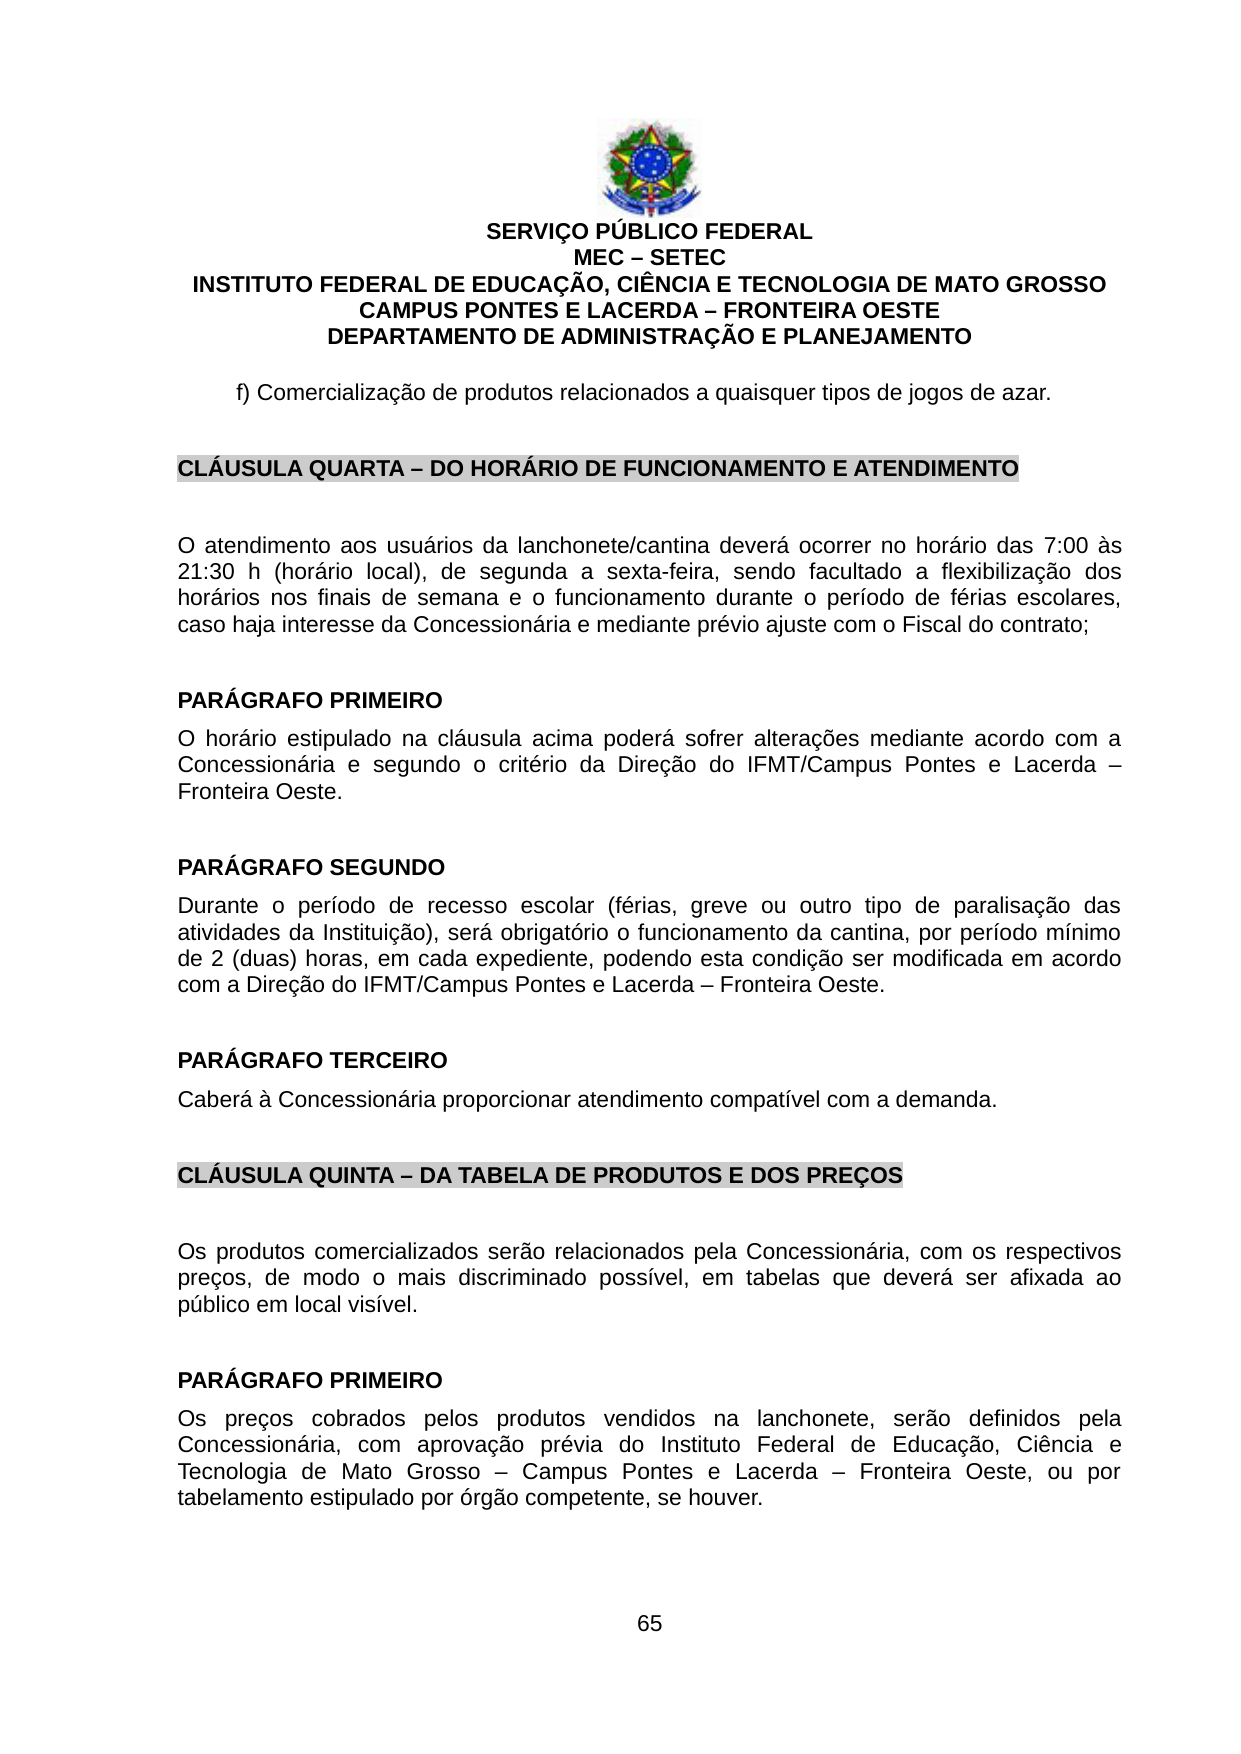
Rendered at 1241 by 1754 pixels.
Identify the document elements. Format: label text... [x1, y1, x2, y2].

text Durante o período de recesso escolar (férias, greve ou outro tipo de paralisação das atividades da Instituição), será obrigatório o funcionamento da cantina, por período mínimo de 2 (duas) horas, em cada expediente, podendo esta condição ser modificada em acordo com a Direção do IFMT/Campus Pontes e Lacerda – Fronteira Oeste. [177, 892, 1122, 997]
text PARÁGRAFO PRIMEIRO [177, 687, 1122, 713]
text PARÁGRAFO TERCEIRO [177, 1047, 1122, 1074]
text CLÁUSULA QUINTA – DA TABELA DE PRODUTOS E DOS PREÇOS [177, 1162, 1122, 1188]
text f) Comercialização de produtos relacionados a quaisquer tipos de jogos de azar. [236, 379, 1122, 405]
text O atendimento aos usuários da lanchonete/cantina deverá ocorrer no horário das 7:00 às 21:30 h (horário local), de segunda a sexta-feira, sendo facultado a flexibilização dos horários nos finais de semana e o funcionamento durante o período de férias escolares, caso haja interesse da Concessionária e mediante prévio ajuste com o Fiscal do contrato; [177, 532, 1122, 637]
text PARÁGRAFO SEGUNDO [177, 854, 1122, 880]
text CLÁUSULA QUARTA – DO HORÁRIO DE FUNCIONAMENTO E ATENDIMENTO [177, 455, 1122, 482]
text O horário estipulado na cláusula acima poderá sofrer alterações mediante acordo com a Concessionária e segundo o critério da Direção do IFMT/Campus Pontes e Lacerda – Fronteira Oeste. [177, 725, 1122, 804]
text PARÁGRAFO PRIMEIRO [177, 1367, 1122, 1393]
text Os preços cobrados pelos produtos vendidos na lanchonete, serão definidos pela Concessionária, com aprovação prévia do Instituto Federal de Educação, Ciência e Tecnologia de Mato Grosso – Campus Pontes e Lacerda – Fronteira Oeste, ou por tabelamento estipulado por órgão competente, se houver. [177, 1405, 1122, 1511]
text Caberá à Concessionária proporcionar atendimento compatível com a demanda. [177, 1086, 1122, 1112]
text Os produtos comercializados serão relacionados pela Concessionária, com os respectivos preços, de modo o mais discriminado possível, em tabelas que deverá ser afixada ao público em local visível. [177, 1238, 1122, 1317]
